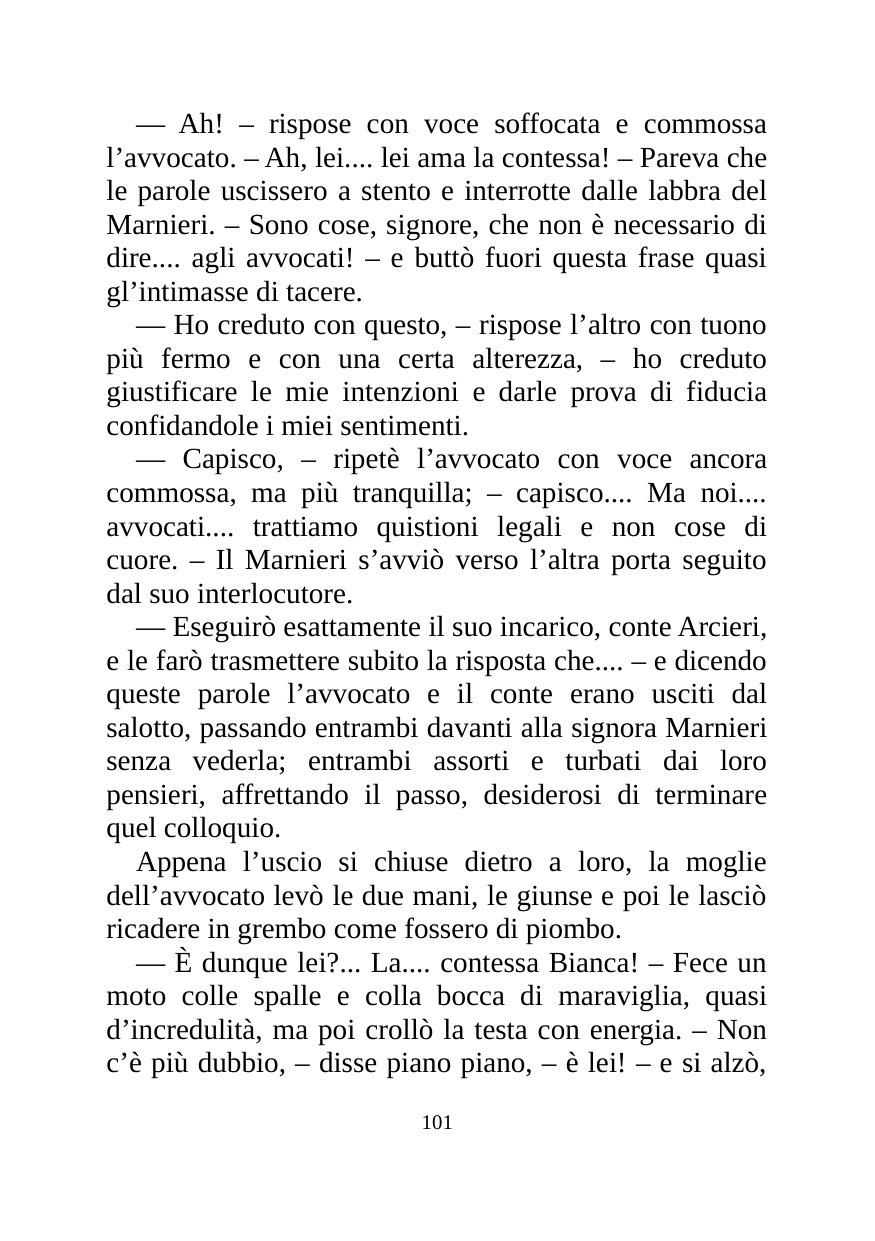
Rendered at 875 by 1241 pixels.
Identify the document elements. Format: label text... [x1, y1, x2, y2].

text — Capisco, – ripetè l’avvocato con voce ancora commossa, ma più tranquilla; – capisco.... Ma noi.... avvocati.... trattiamo quistioni legali e non cose di cuore. – Il Marnieri s’avviò verso l’altra porta seguito dal suo interlocutore. [106, 442, 768, 609]
text — È dunque lei?... La.... contessa Bianca! – Fece un moto colle spalle e colla bocca di maraviglia, quasi d’incredulità, ma poi crollò la testa con energia. – Non c’è più dubbio, – disse piano piano, – è lei! – e si alzò, [106, 945, 768, 1079]
text — Ho creduto con questo, – rispose l’altro con tuono più fermo e con una certa alterezza, – ho creduto giustificare le mie intenzioni e darle prova di fiducia confidandole i miei sentimenti. [106, 307, 768, 442]
text — Ah! – rispose con voce soffocata e commossa l’avvocato. – Ah, lei.... lei ama la contessa! – Pareva che le parole uscissero a stento e interrotte dalle labbra del Marnieri. – Sono cose, signore, che non è necessario di dire.... agli avvocati! – e buttò fuori questa frase quasi gl’intimasse di tacere. [106, 106, 768, 307]
text — Eseguirò esattamente il suo incarico, conte Arcieri, e le farò trasmettere subito la risposta che.... – e dicendo queste parole l’avvocato e il conte erano usciti dal salotto, passando entrambi davanti alla signora Marnieri senza vederla; entrambi assorti e turbati dai loro pensieri, affrettando il passo, desiderosi di terminare quel colloquio. [106, 609, 768, 844]
text Appena l’uscio si chiuse dietro a loro, la moglie dell’avvocato levò le due mani, le giunse e poi le lasciò ricadere in grembo come fossero di piombo. [106, 844, 768, 945]
